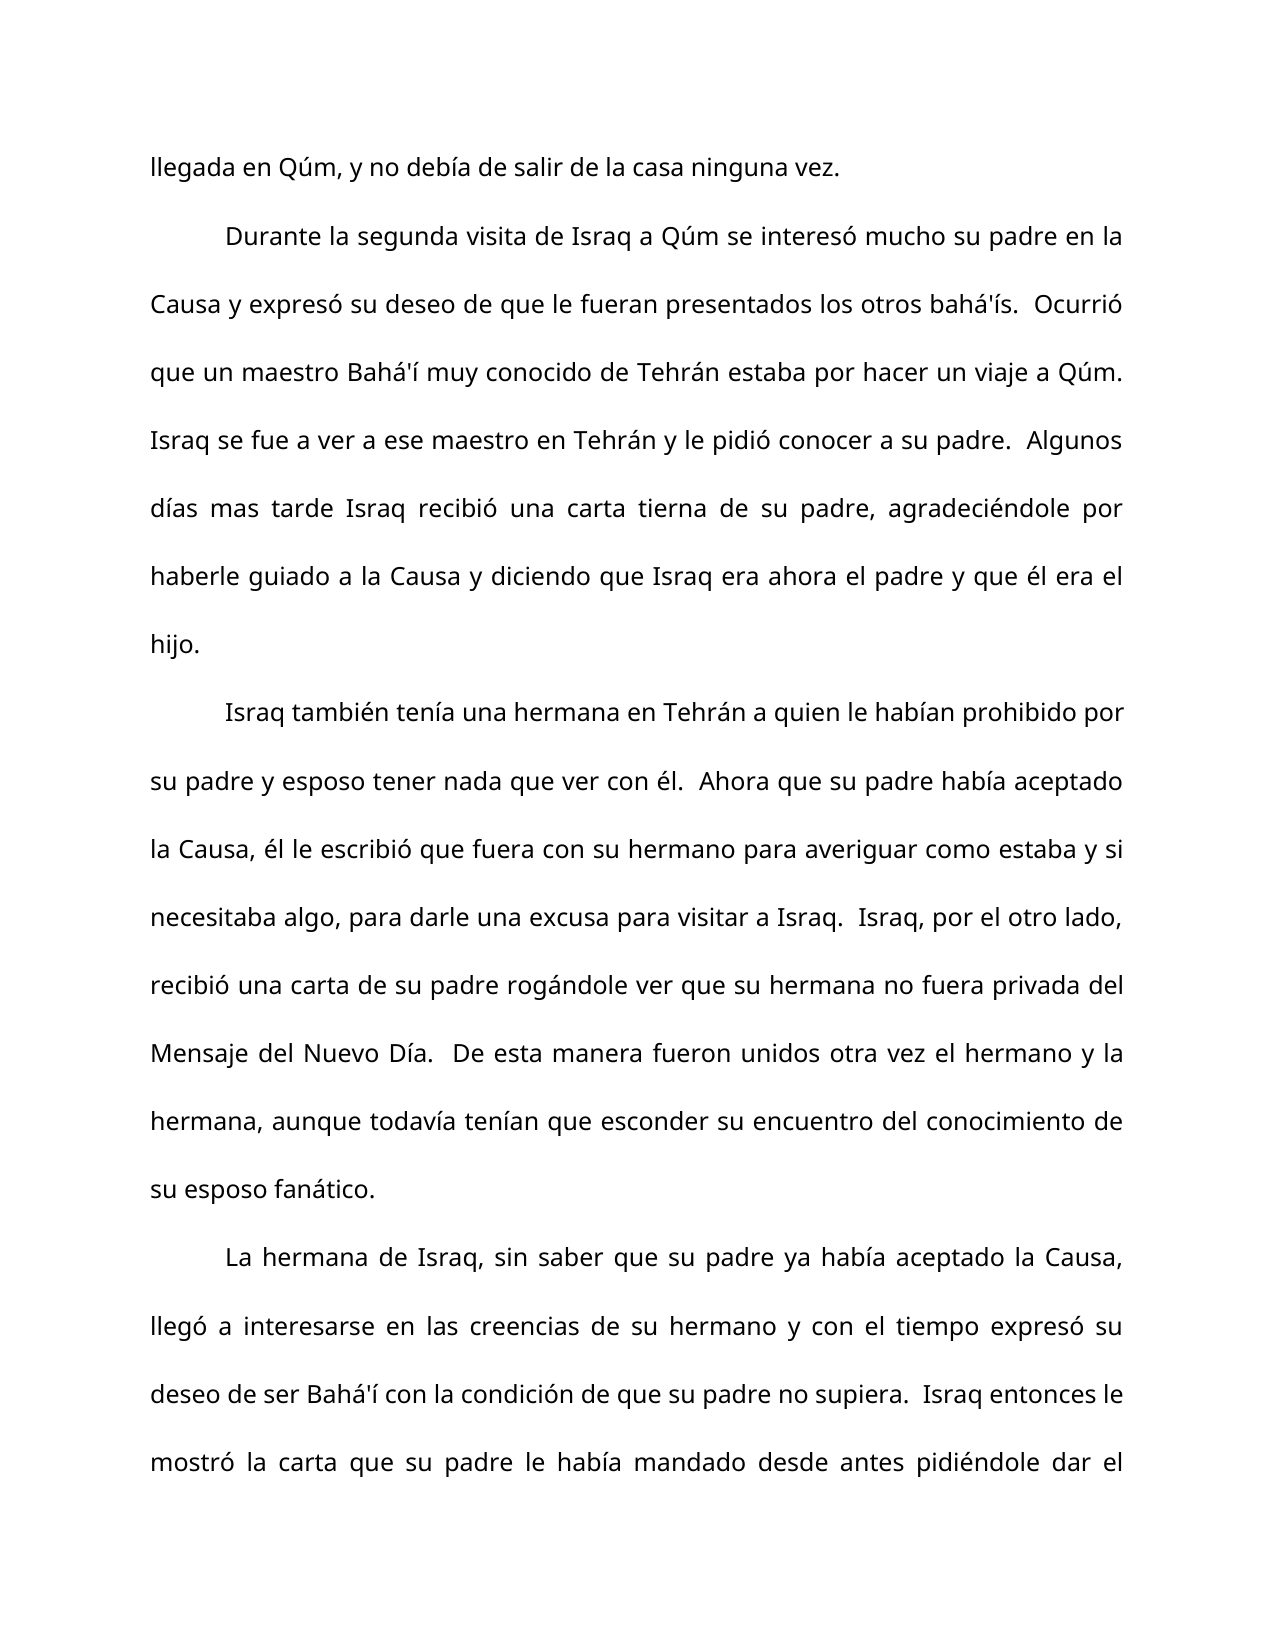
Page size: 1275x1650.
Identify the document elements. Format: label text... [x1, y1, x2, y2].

text Israq también tenía una hermana en Tehrán a quien le habían prohibido por su padre y esposo tener nada que ver con él. Ahora que su padre había aceptado la Causa, él le escribió que fuera con su hermano para averiguar como estaba y si necesitaba algo, para darle una excusa para visitar a Israq. Israq, por el otro lado, recibió una carta de su padre rogándole ver que su hermana no fuera privada del Mensaje del Nuevo Día. De esta manera fueron unidos otra vez el hermano y la hermana, aunque todavía tenían que esconder su encuentro del conocimiento de su esposo fanático. [150, 695, 1125, 1206]
text llegada en Qúm, y no debía de salir de la casa ninguna vez. [150, 150, 1125, 184]
text Durante la segunda visita de Israq a Qúm se interesó mucho su padre en la Causa y expresó su deseo de que le fueran presentados los otros bahá'ís. Ocurrió que un maestro Bahá'í muy conocido de Tehrán estaba por hacer un viaje a Qúm. Israq se fue a ver a ese maestro en Tehrán y le pidió conocer a su padre. Algunos días mas tarde Israq recibió una carta tierna de su padre, agradeciéndole por haberle guiado a la Causa y diciendo que Israq era ahora el padre y que él era el hijo. [150, 218, 1125, 661]
text La hermana de Israq, sin saber que su padre ya había aceptado la Causa, llegó a interesarse en las creencias de su hermano y con el tiempo expresó su deseo de ser Bahá'í con la condición de que su padre no supiera. Israq entonces le mostró la carta que su padre le había mandado desde antes pidiéndole dar el [150, 1240, 1125, 1478]
